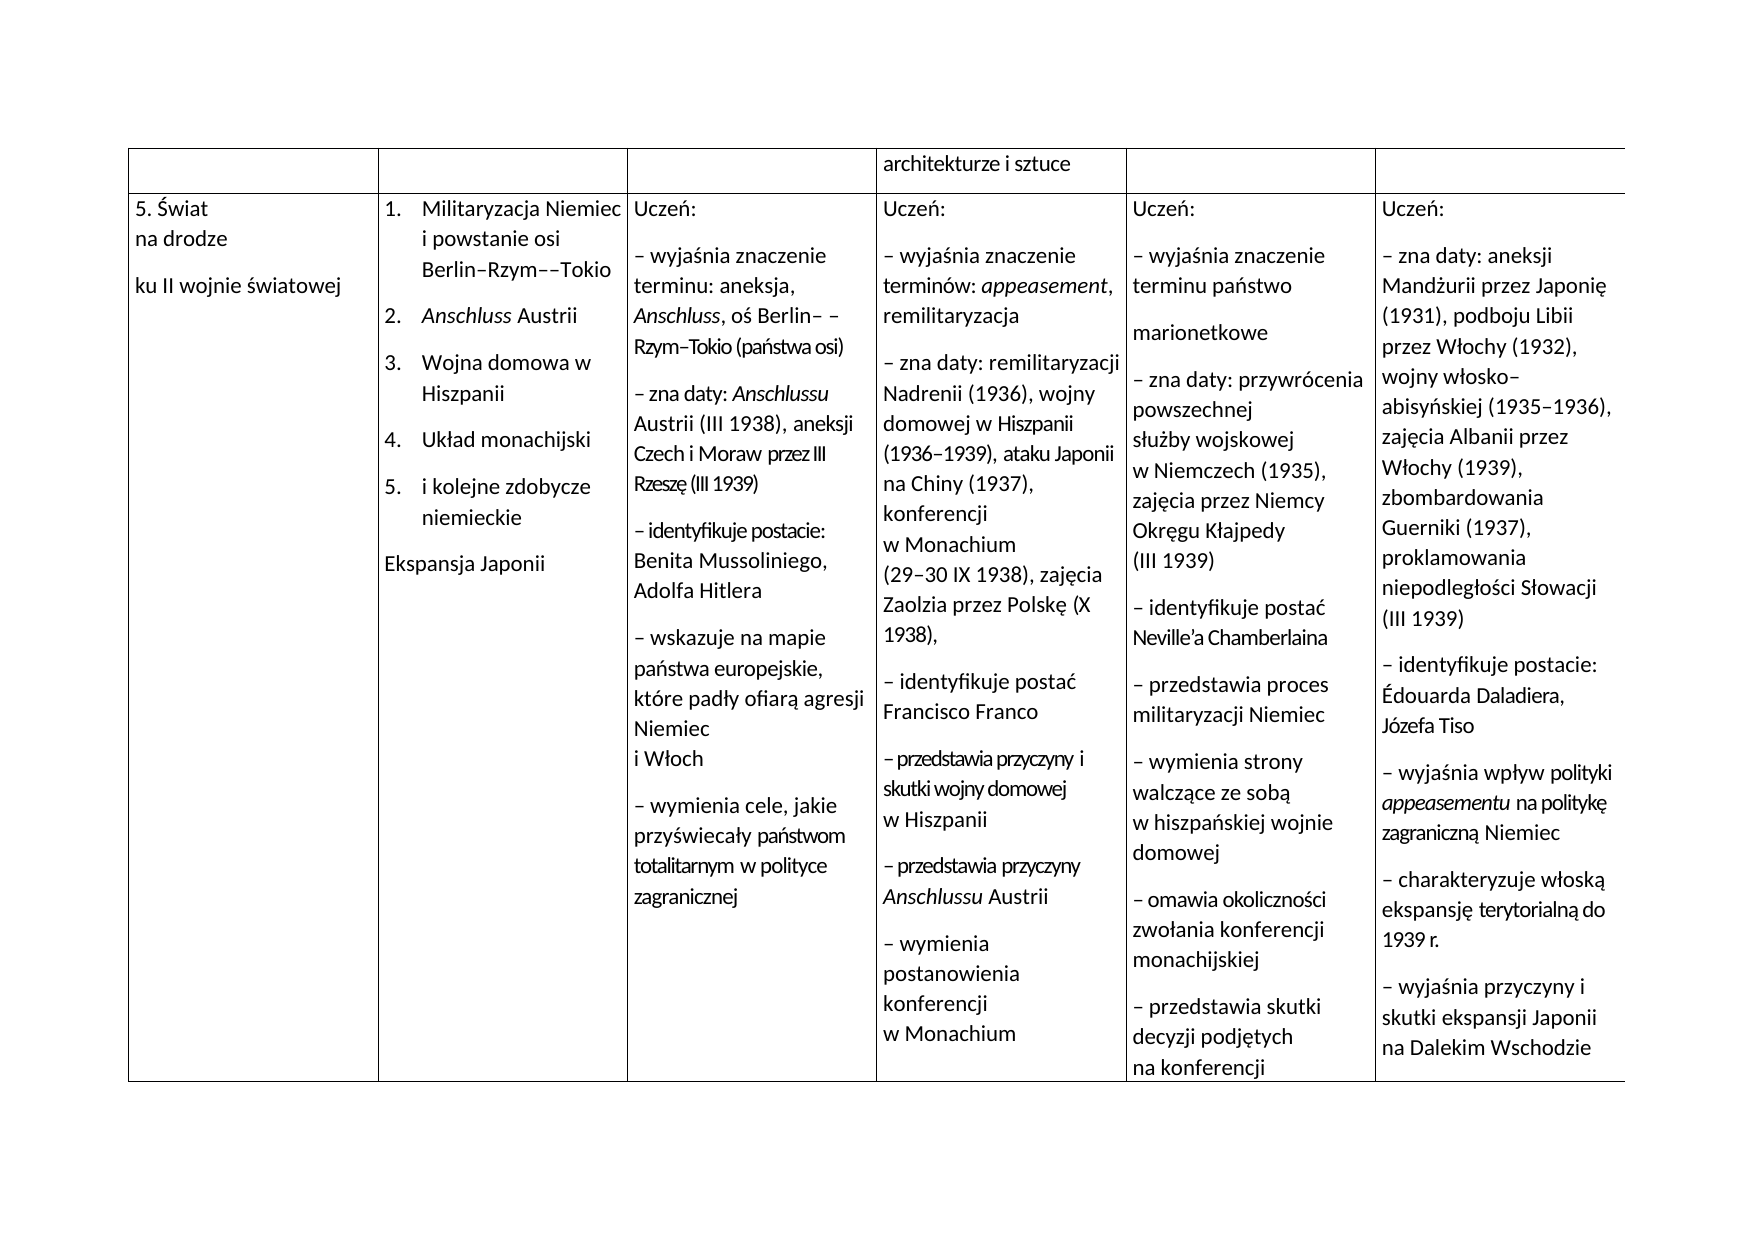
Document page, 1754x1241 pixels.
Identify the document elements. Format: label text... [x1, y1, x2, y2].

table_cell Uczeń: – wyjaśnia znaczenie terminu: aneksja, Anschluss, oś Berlin– –Rzym–Tokio (państwa osi) – zna daty: Anschlussu Austrii (III 1938), aneksji Czech i Moraw przez III Rzeszę (III 1939) – identyfikuje postacie: Benita Mussoliniego, Adolfa Hitlera – wskazuje na mapie państwa europejskie, które padły ofiarą agresji Niemiec i Włoch – wymienia cele, jakie przyświecały państwom totalitarnym w polityce zagranicznej [628, 194, 876, 1081]
table_cell Uczeń: – wyjaśnia znaczenie terminu państwo marionetkowe – zna daty: przywrócenia powszechnej służby wojskowej w Niemczech (1935), zajęcia przez Niemcy Okręgu Kłajpedy (III 1939) – identyfikuje postać Neville’a Chamberlaina – przedstawia proces militaryzacji Niemiec – wymienia strony walczące ze sobą w hiszpańskiej wojnie domowej – omawia okoliczności zwołania konferencji monachijskiej – przedstawia skutki decyzji podjętych na konferencji [1127, 194, 1375, 1081]
table_cell [129, 149, 378, 193]
table_cell [1376, 149, 1625, 193]
table_cell Uczeń: – zna daty: aneksji Mandżurii przez Japonię (1931), podboju Libii przez Włochy (1932), wojny włosko–abisyńskiej (1935–1936), zajęcia Albanii przez Włochy (1939), zbombardowania Guerniki (1937), proklamowania niepodległości Słowacji (III 1939) – identyfikuje postacie: Édouarda Daladiera, Józefa Tiso – wyjaśnia wpływ polityki appeasementu na politykę zagraniczną Niemiec – charakteryzuje włoską ekspansję terytorialną do 1939 r. – wyjaśnia przyczyny i skutki ekspansji Japonii na Dalekim Wschodzie [1376, 194, 1625, 1081]
table_cell architekturze i sztuce [877, 149, 1126, 193]
table_cell Uczeń: – wyjaśnia znaczenie terminów: appeasement, remilitaryzacja – zna daty: remilitaryzacji Nadrenii (1936), wojny domowej w Hiszpanii (1936–1939), ataku Japonii na Chiny (1937), konferencji w Monachium (29–30 IX 1938), zajęcia Zaolzia przez Polskę (X 1938), – identyfikuje postać Francisco Franco – przedstawia przyczyny i skutki wojny domowej w Hiszpanii – przedstawia przyczyny Anschlussu Austrii – wymienia postanowienia konferencji w Monachium [877, 194, 1126, 1081]
table_cell [628, 149, 876, 193]
table_cell [379, 149, 627, 193]
table_cell Militaryzacja Niemiec i powstanie osi Berlin–Rzym––Tokio Anschluss Austrii Wojna domowa w Hiszpanii Układ monachijski i kolejne zdobycze niemieckie Ekspansja Japonii [379, 194, 627, 1081]
table_cell 5. Świat na drodze ku II wojnie światowej [129, 194, 378, 1081]
table_cell [1127, 149, 1375, 193]
